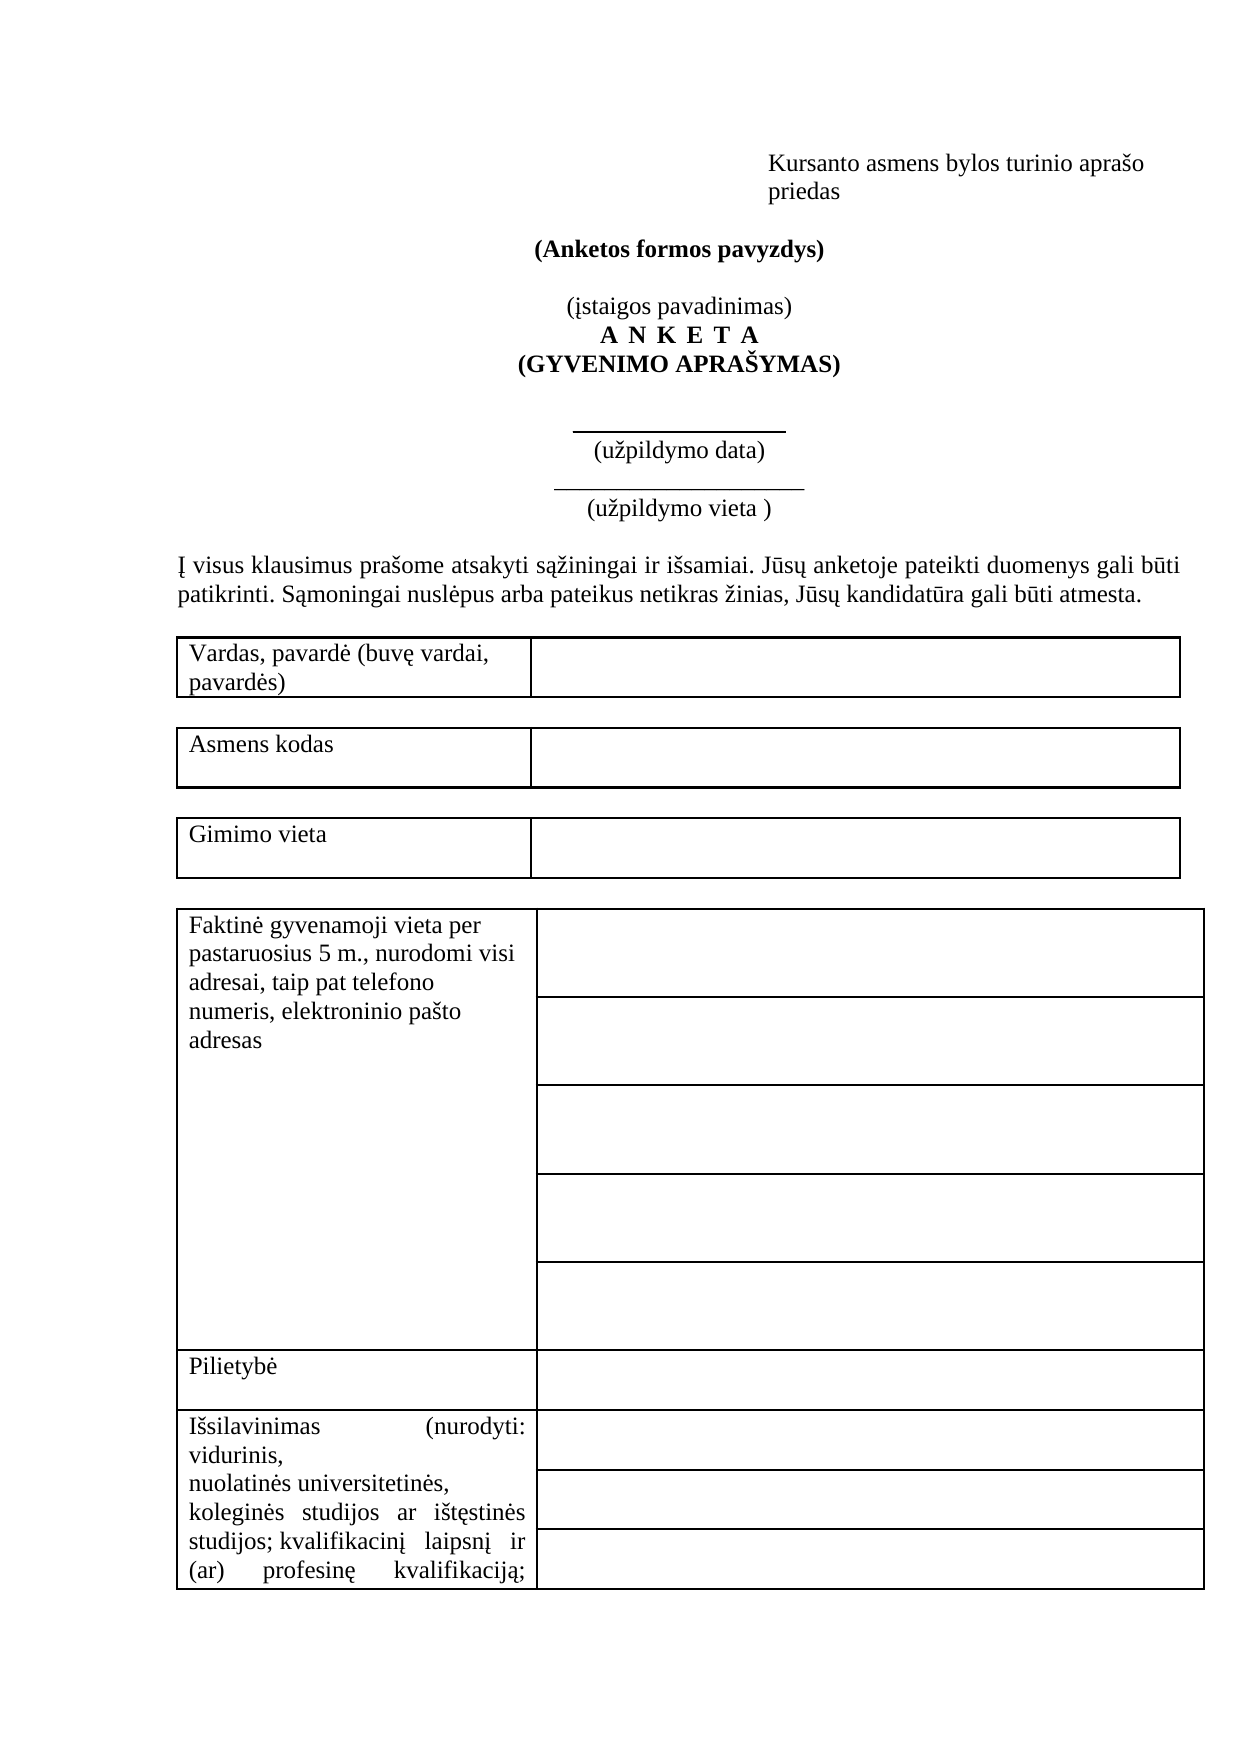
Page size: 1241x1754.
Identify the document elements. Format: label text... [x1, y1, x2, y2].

table_cell [538, 1086, 1203, 1173]
text priedas [768, 176, 1181, 205]
table_cell [538, 998, 1203, 1084]
text Į visus klausimus prašome atsakyti sąžiningai ir išsamiai. Jūsų anketoje pateikti duomenys gali būti patikrinti. Sąmoningai nuslėpus arba pateikus netikras žinias, Jūsų kandidatūra gali būti atmesta. [177, 550, 1181, 608]
table_header Faktinė gyvenamoji vieta per pastaruosius 5 m., nurodomi visi adresai, taip pat telefono numeris, elektroninio pašto adresas [178, 910, 536, 1349]
text (Anketos formos pavyzdys) [177, 234, 1181, 263]
table_header [532, 639, 1179, 696]
table_cell [538, 1411, 1203, 1468]
table_cell [538, 1530, 1203, 1588]
table_cell [538, 1263, 1203, 1349]
table_header Vardas, pavardė (buvę vardai, pavardės) [178, 639, 530, 696]
text (užpildymo data) [177, 435, 1181, 464]
table_header [532, 729, 1179, 786]
table_header Gimimo vieta [178, 819, 530, 877]
table_cell [538, 1175, 1203, 1261]
table_cell Pilietybė [178, 1351, 536, 1409]
text (GYVENIMO APRAŠYMAS) [177, 349, 1181, 378]
text ____________________ [177, 464, 1181, 493]
table_header [538, 910, 1203, 996]
table_header Asmens kodas [178, 729, 530, 786]
text ANKETA [177, 320, 1181, 349]
table_cell [538, 1471, 1203, 1528]
table_cell [538, 1351, 1203, 1409]
text Kursanto asmens bylos turinio aprašo [768, 148, 1181, 176]
table_cell Išsilavinimas (nurodyti: vidurinis, nuolatinės universitetinės, koleginės studijos ar ištęstinės studijos; kvalifikacinį laipsnį ir (ar) profesinę kvalifikaciją; [178, 1411, 536, 1588]
table_header [532, 819, 1179, 877]
text (užpildymo vieta ) [177, 493, 1181, 521]
text _________________ [177, 406, 1181, 435]
text (įstaigos pavadinimas) [177, 291, 1181, 320]
